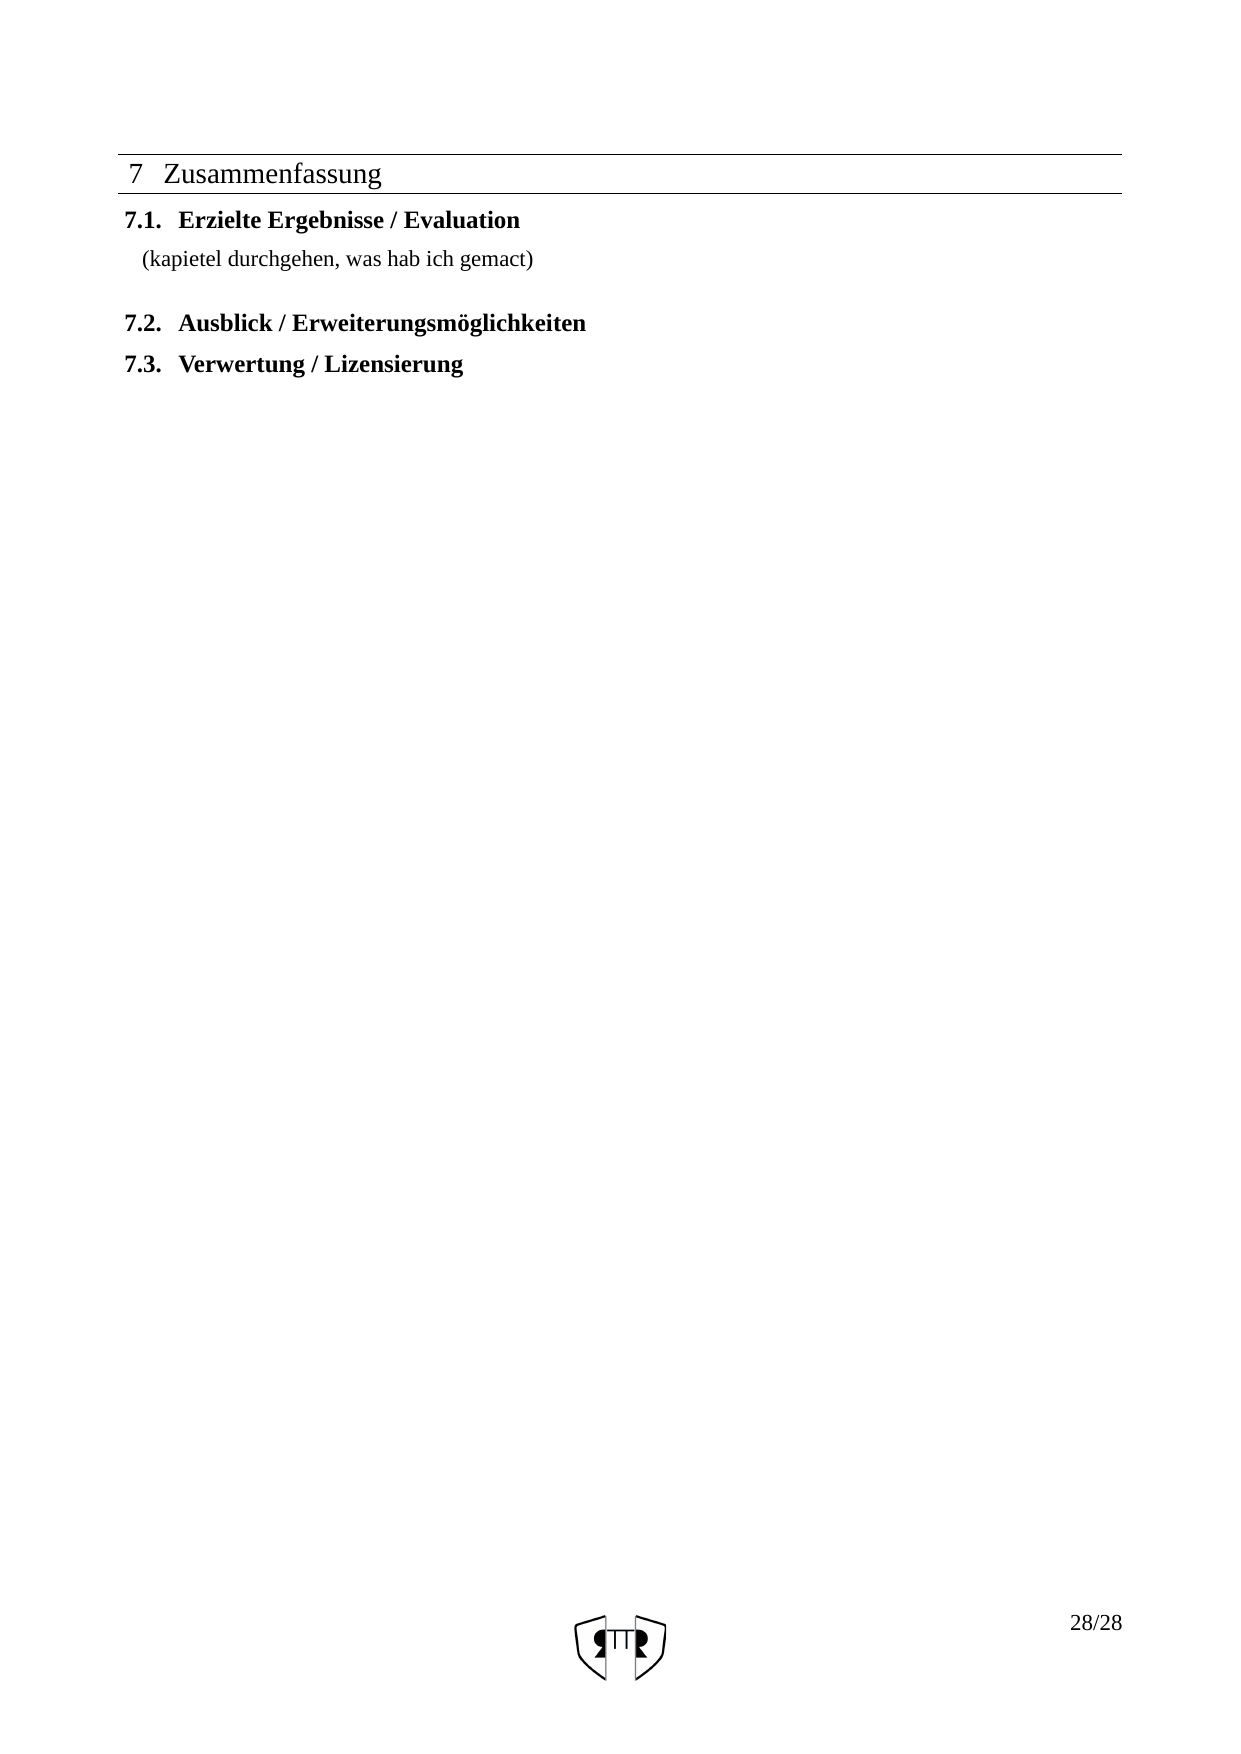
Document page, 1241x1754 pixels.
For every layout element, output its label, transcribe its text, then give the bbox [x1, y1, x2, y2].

subtitle Ausblick / Erweiterungsmöglichkeiten [124, 308, 1122, 337]
text (kapietel durchgehen, was hab ich gemact) [142, 245, 1122, 272]
subtitle Erzielte Ergebnisse / Evaluation [124, 205, 1122, 234]
picture [574, 1615, 667, 1681]
subtitle Zusammenfassung [118, 155, 1122, 193]
subtitle Verwertung / Lizensierung [124, 349, 1122, 378]
